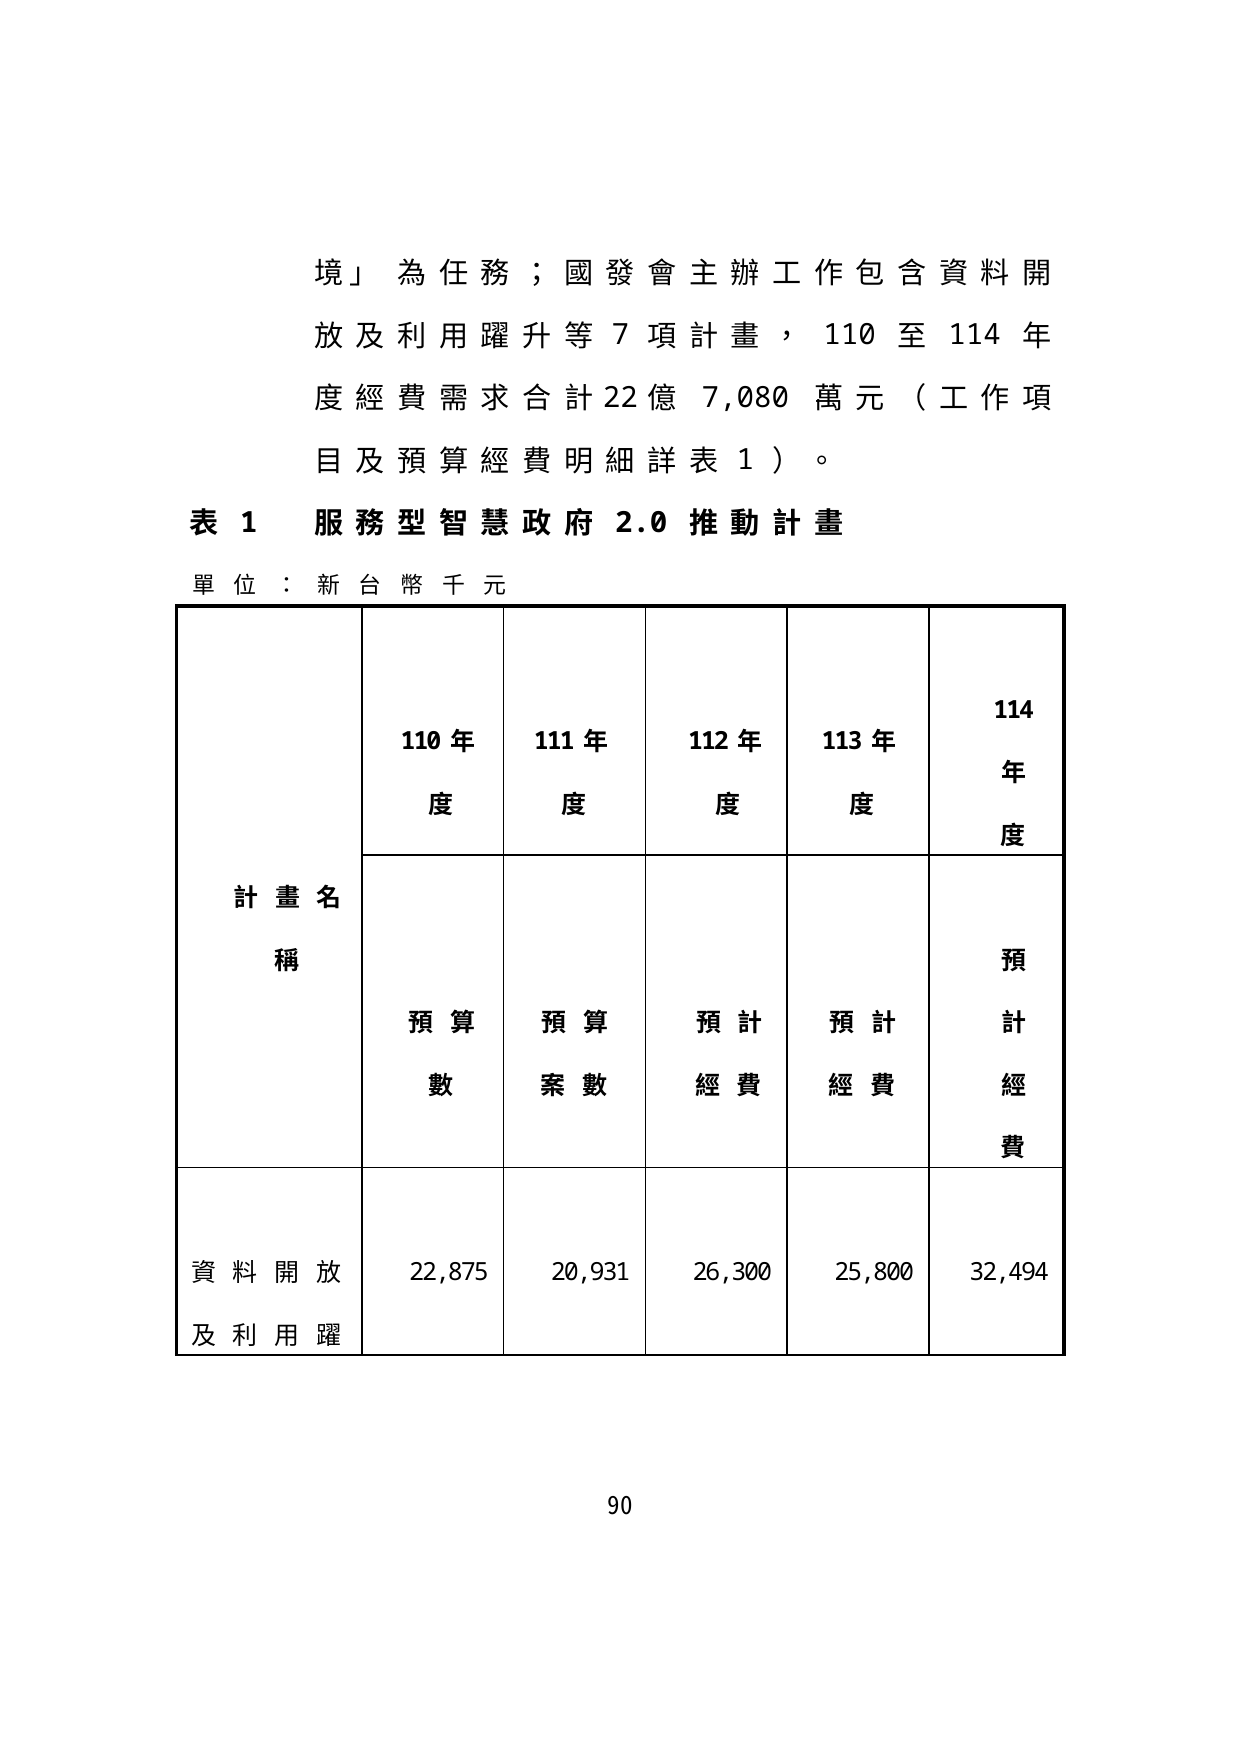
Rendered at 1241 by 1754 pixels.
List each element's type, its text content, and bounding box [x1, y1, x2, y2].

text 表1 服務型智慧政府2.0推動計畫 單位：新台幣千元 [180, 479, 1058, 604]
table_cell 預算數 [363, 856, 503, 1167]
table_cell 預計經費 [646, 856, 786, 1167]
table_header 112年度 [646, 608, 786, 854]
table_header 113年度 [788, 608, 928, 854]
table_cell 預計經費 [930, 856, 1062, 1167]
table_cell 26,300 [646, 1168, 786, 1354]
table_header 114年度 [930, 608, 1062, 854]
table_cell 22,875 [363, 1168, 503, 1354]
table_cell 資料開放及利用躍 [178, 1168, 361, 1354]
table_cell 25,800 [788, 1168, 928, 1354]
table_cell 32,494 [930, 1168, 1062, 1354]
table_header 110年度 [363, 608, 503, 854]
text 境」為任務；國發會主辦工作包含資料開放及利用躍升等7項計畫，110至114年度經費需求合計22億7,080萬元（工作項目及預算經費明細詳表1）。 [271, 229, 1058, 479]
table_cell 20,931 [504, 1168, 645, 1354]
table_header 111年度 [504, 608, 645, 854]
table_header 計畫名稱 [178, 608, 361, 1167]
table_cell 預計經費 [788, 856, 928, 1167]
table_cell 預算案數 [504, 856, 645, 1167]
